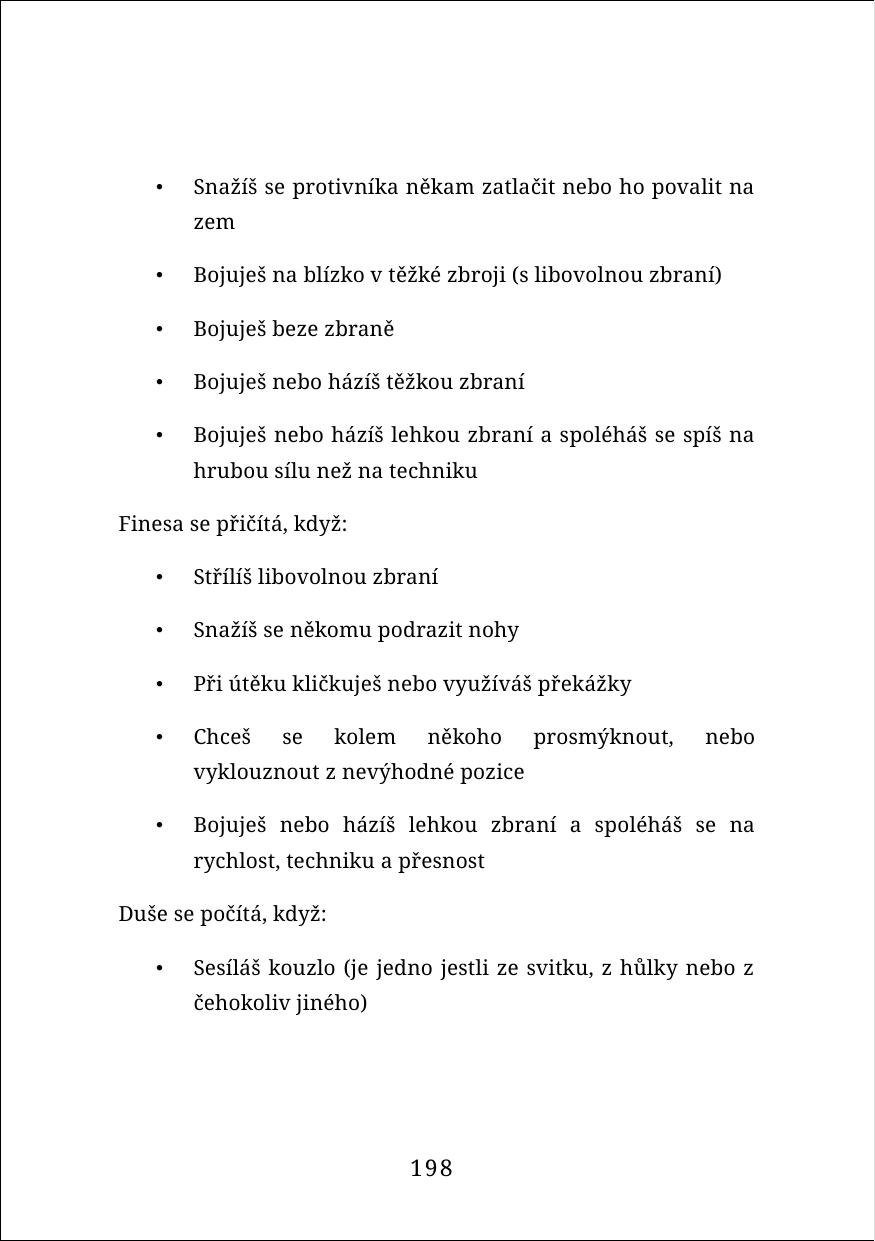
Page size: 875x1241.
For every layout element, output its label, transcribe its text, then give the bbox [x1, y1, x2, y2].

list Při útěku kličkuješ nebo využíváš překážky [156, 669, 756, 697]
list Bojuješ nebo házíš lehkou zbraní a spoléháš se spíš na hrubou sílu než na techniku [156, 420, 756, 484]
list Bojuješ nebo házíš těžkou zbraní [156, 367, 756, 395]
list Snažíš se protivníka někam zatlačit nebo ho povalit na zem [156, 172, 756, 236]
text Finesa se přičítá, když: [118, 509, 756, 537]
list Bojuješ nebo házíš lehkou zbraní a spoléháš se na rychlost, techniku a přesnost [156, 811, 756, 874]
list Bojuješ beze zbraně [156, 314, 756, 342]
list Chceš se kolem někoho prosmýknout, nebo vyklouznout z nevýhodné pozice [156, 722, 756, 786]
list Střílíš libovolnou zbraní [156, 562, 756, 591]
text Duše se počítá, když: [118, 899, 756, 928]
list Snažíš se někomu podrazit nohy [156, 615, 756, 644]
list Bojuješ na blízko v těžké zbroji (s libovolnou zbraní) [156, 261, 756, 289]
list Sesíláš kouzlo (je jedno jestli ze svitku, z hůlky nebo z čehokoliv jiného) [156, 953, 756, 1017]
